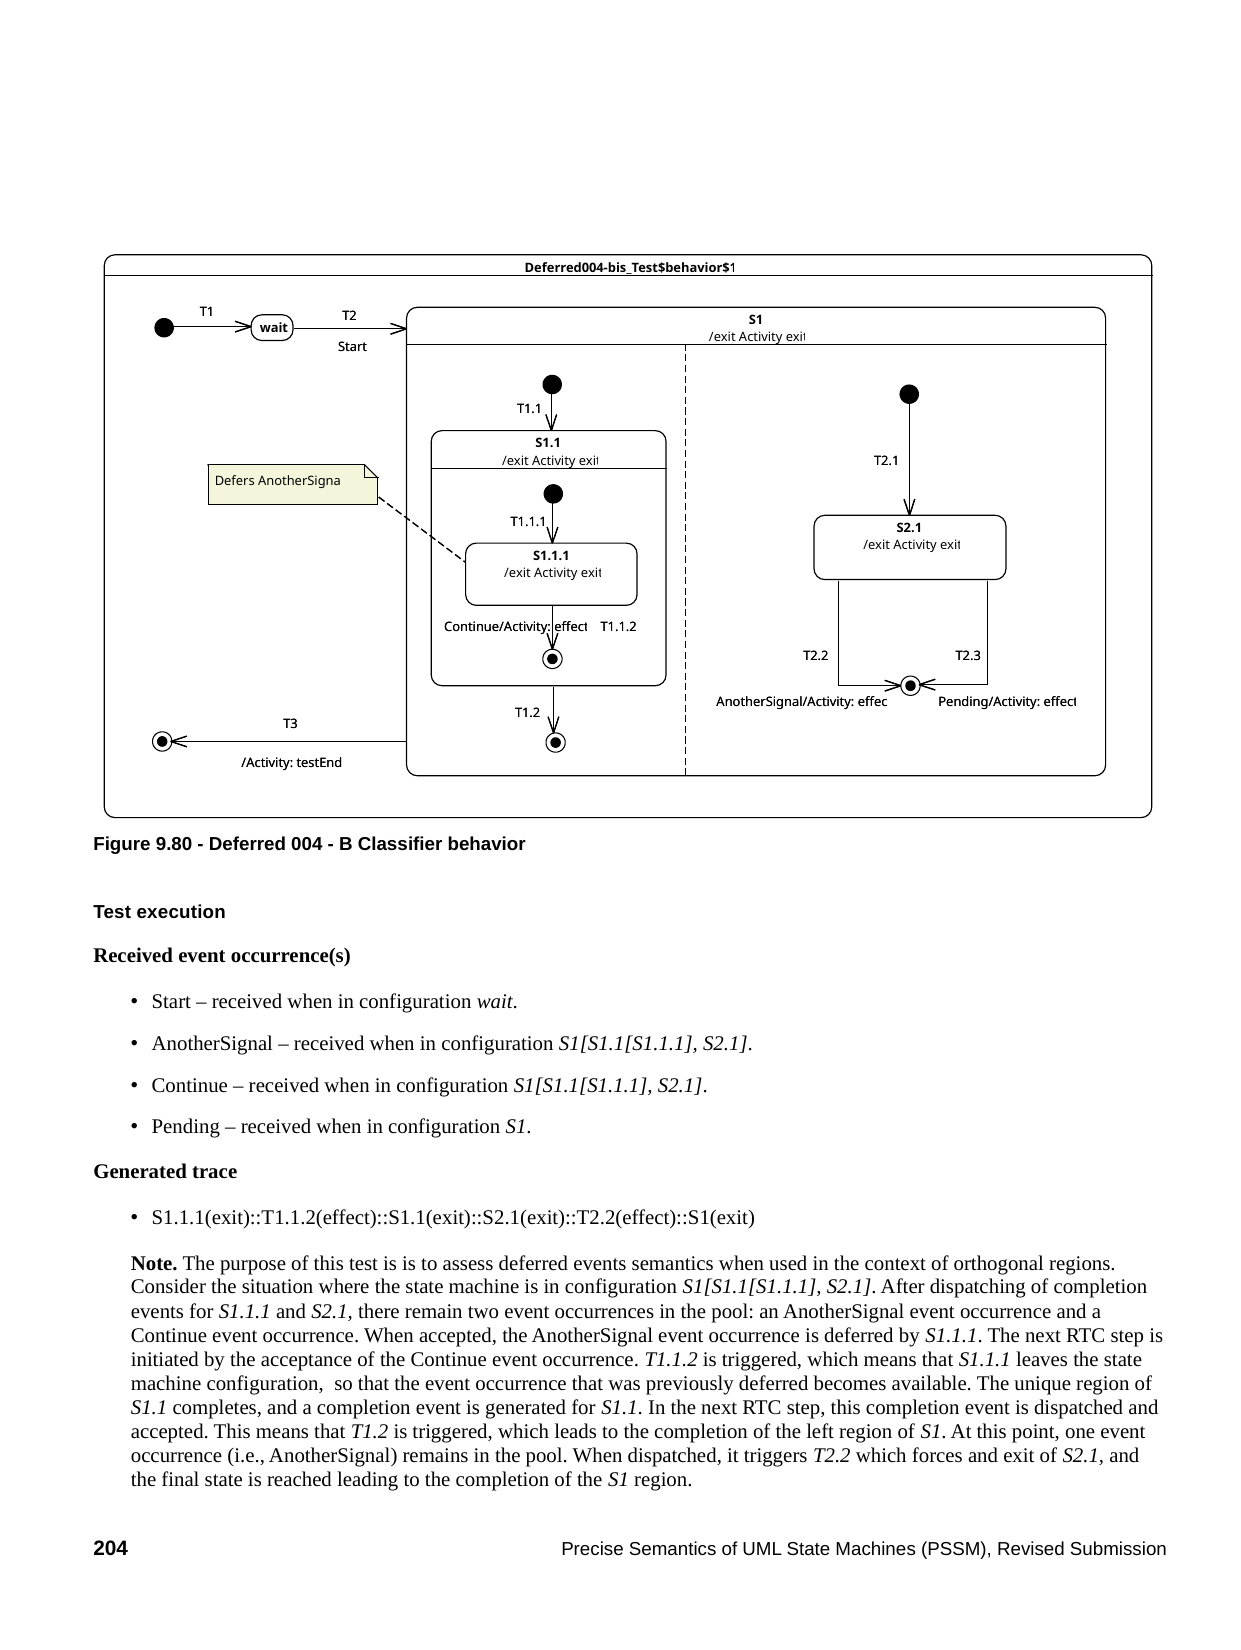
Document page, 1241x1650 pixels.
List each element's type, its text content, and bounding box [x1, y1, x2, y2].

list Pending – received when in configuration S1. [131, 1113, 1164, 1138]
text Received event occurrence(s) [93, 943, 1164, 967]
text Generated trace [93, 1159, 1164, 1183]
list AnotherSignal – received when in configuration S1[S1.1[S1.1.1], S2.1]. [131, 1030, 1164, 1055]
subtitle Test execution [93, 901, 1164, 922]
list Start – received when in configuration wait. [131, 988, 1164, 1013]
list S1.1.1(exit)::T1.1.2(effect)::S1.1(exit)::S2.1(exit)::T2.2(effect)::S1(exit) [131, 1204, 1164, 1229]
text Figure 9.80 - Deferred 004 - B Classifier behavior [93, 243, 1164, 855]
list Continue – received when in configuration S1[S1.1[S1.1.1], S2.1]. [131, 1072, 1164, 1097]
text Note. The purpose of this test is is to assess deferred events semantics when used in the context of orthogonal regions. Consider the situation where the state machine is in configuration S1[S1.1[S1.1.1], S2.1]. After dispatching of completion events for S1.1.1 and S2.1, there remain two event occurrences in the pool: an AnotherSignal event occurrence and a Continue event occurrence. When accepted, the AnotherSignal event occurrence is deferred by S1.1.1. The next RTC step is initiated by the acceptance of the Continue event occurrence. T1.1.2 is triggered, which means that S1.1.1 leaves the state machine configuration, so that the event occurrence that was previously deferred becomes available. The unique region of S1.1 completes, and a completion event is generated for S1.1. In the next RTC step, this completion event is dispatched and accepted. This means that T1.2 is triggered, which leads to the completion of the left region of S1. At this point, one event occurrence (i.e., AnotherSignal) remains in the pool. When dispatched, it triggers T2.2 which forces and exit of S2.1, and the final state is reached leading to the completion of the S1 region. [131, 1250, 1164, 1491]
